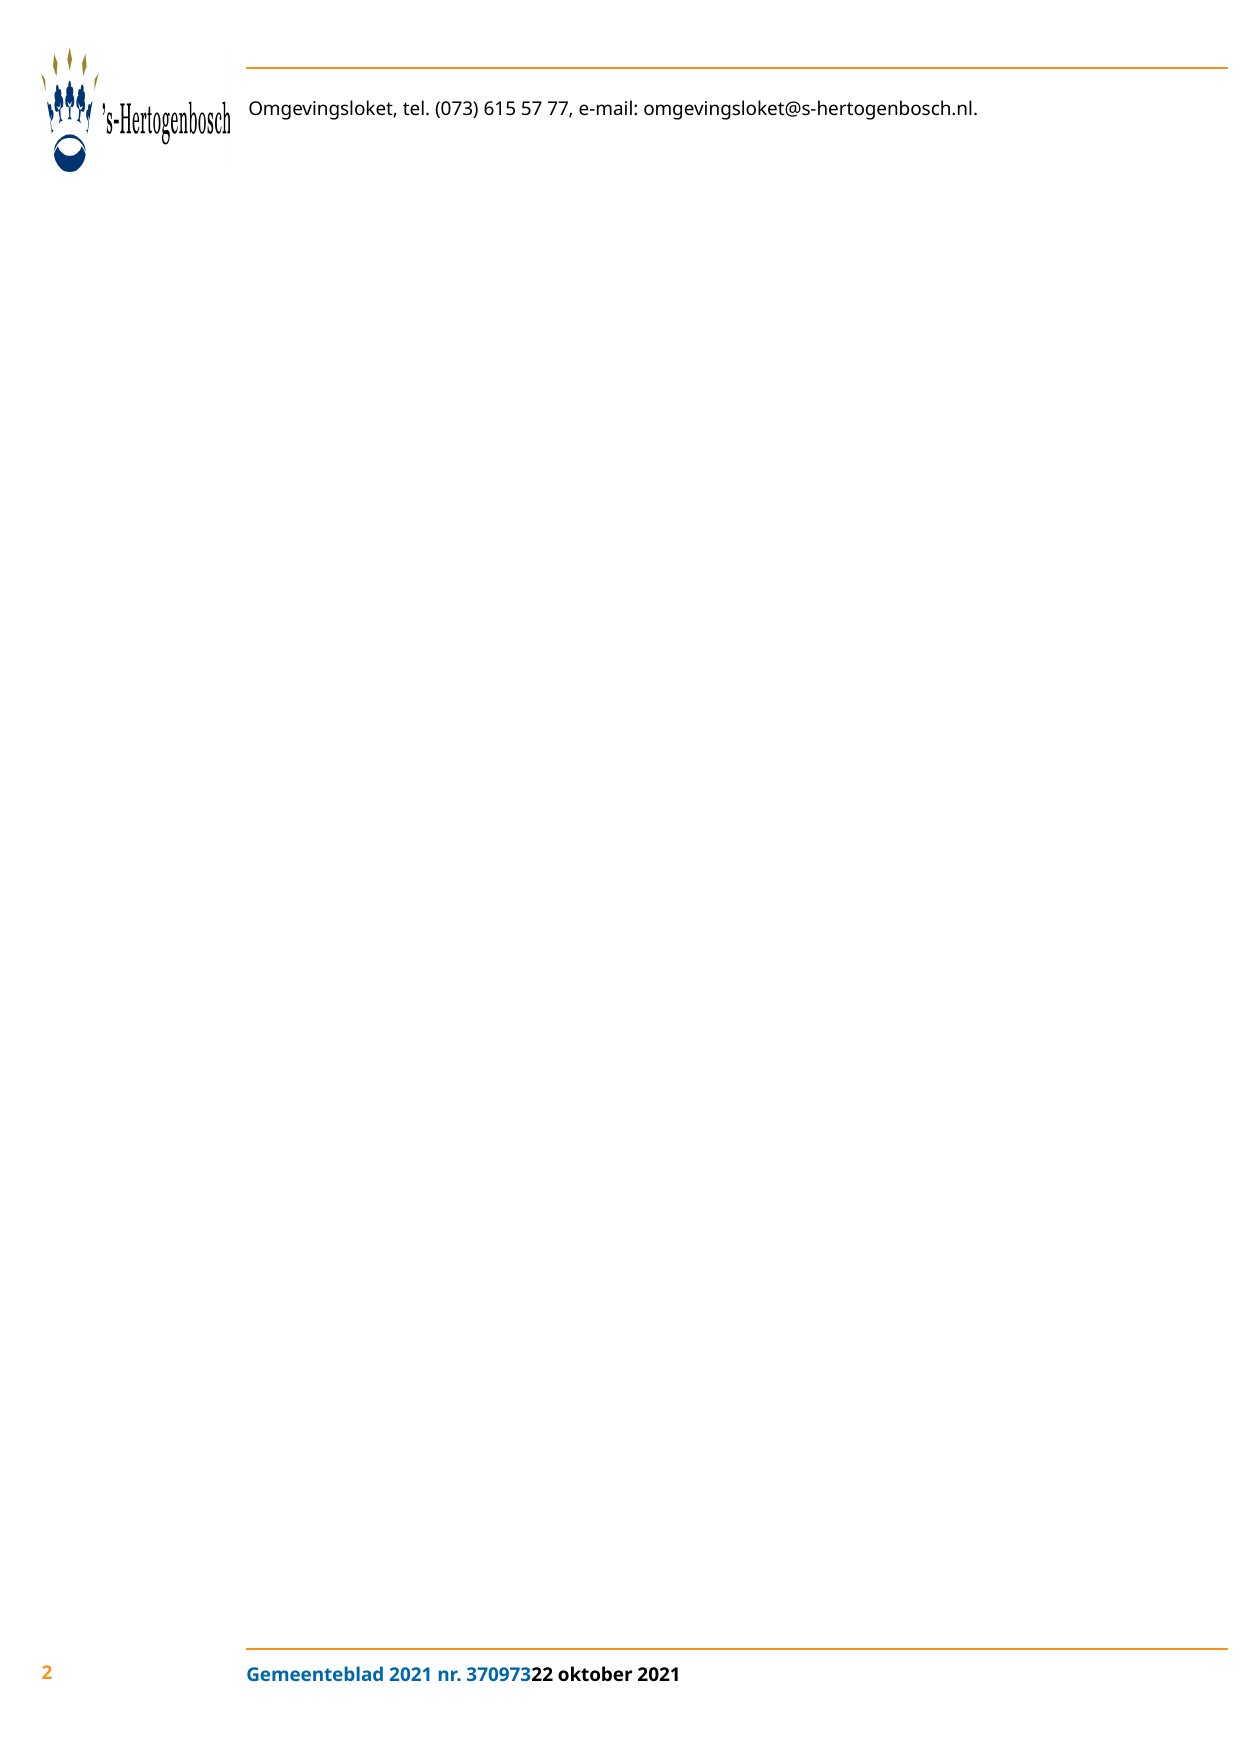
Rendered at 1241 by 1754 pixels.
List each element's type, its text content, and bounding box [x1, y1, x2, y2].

text Omgevingsloket, tel. (073) 615 57 77, e-mail: omgevingsloket@s-hertogenbosch.nl. [248, 95, 1152, 121]
picture [41, 47, 231, 172]
